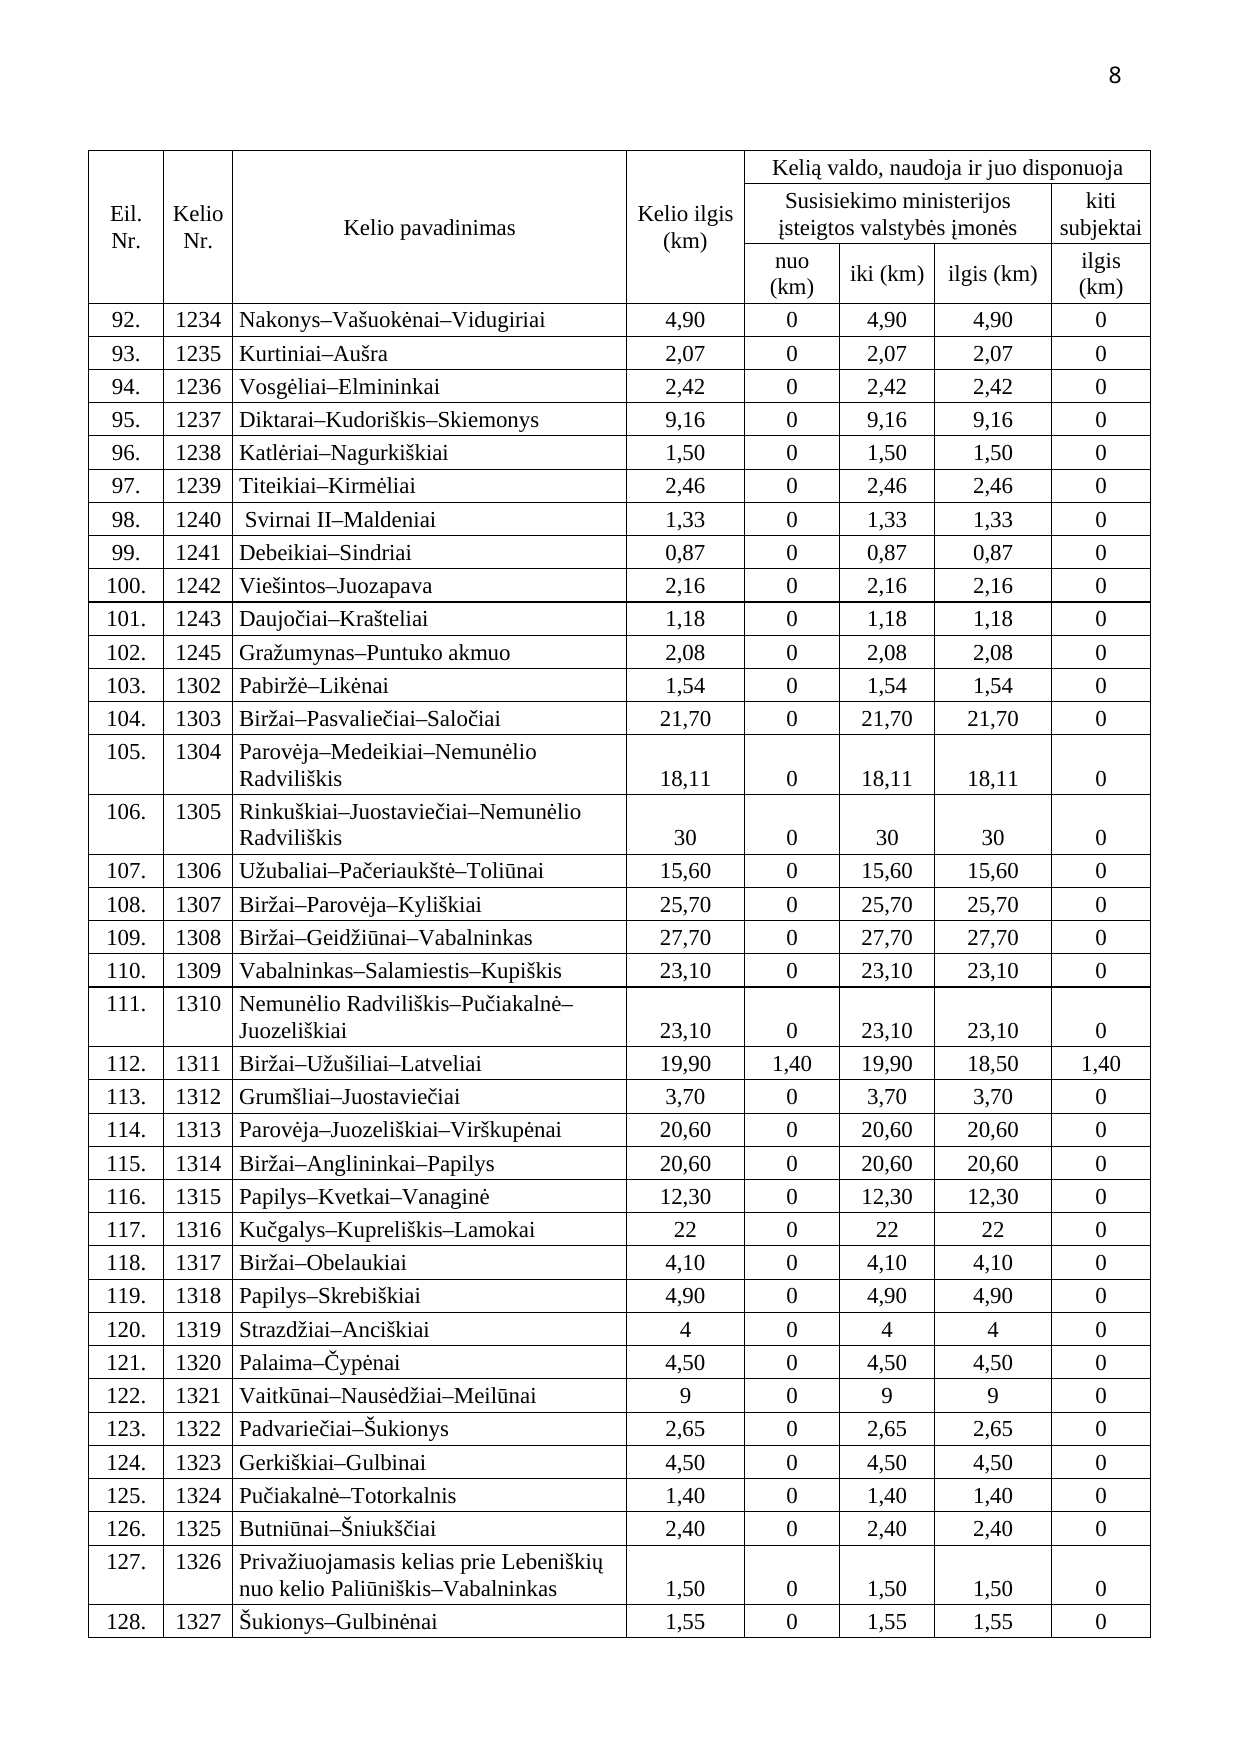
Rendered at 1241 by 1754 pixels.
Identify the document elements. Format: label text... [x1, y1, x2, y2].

table_cell 4,50 [840, 1446, 934, 1478]
table_cell 1,50 [840, 436, 934, 468]
table_cell 4,50 [840, 1346, 934, 1378]
table_cell 1,54 [840, 669, 934, 701]
table_cell 117. [89, 1213, 163, 1245]
table_cell 0 [1052, 921, 1150, 953]
table_cell nuo (km) [745, 244, 839, 302]
table_cell 0 [1052, 954, 1150, 986]
table_cell 0 [745, 702, 839, 734]
table_cell 30 [935, 795, 1051, 853]
table_cell 4,10 [627, 1246, 744, 1279]
table_cell 18,50 [935, 1047, 1051, 1079]
table_cell 1,54 [627, 669, 744, 701]
table_cell Užubaliai–Pačeriaukštė–Toliūnai [233, 855, 626, 887]
table_cell 1320 [164, 1346, 232, 1378]
table_cell 1243 [164, 603, 232, 635]
table_cell 0 [1052, 569, 1150, 601]
table_cell 0 [1052, 888, 1150, 920]
table_cell 2,16 [935, 569, 1051, 601]
table_cell 22 [840, 1213, 934, 1245]
table_cell 113. [89, 1080, 163, 1112]
table_cell 21,70 [627, 702, 744, 734]
table_cell 15,60 [935, 855, 1051, 887]
table_cell 1304 [164, 735, 232, 794]
table_cell 4,10 [935, 1246, 1051, 1279]
table_cell 1323 [164, 1446, 232, 1478]
table_cell 20,60 [627, 1147, 744, 1179]
table_cell 0 [745, 403, 839, 435]
table_cell 18,11 [840, 735, 934, 794]
table_cell 3,70 [935, 1080, 1051, 1112]
table_cell 4,90 [840, 1280, 934, 1312]
table_cell 125. [89, 1479, 163, 1511]
table_cell 4,90 [627, 1280, 744, 1312]
table_cell 1,55 [935, 1605, 1051, 1637]
table_cell 1241 [164, 536, 232, 568]
table_cell 23,10 [627, 988, 744, 1046]
table_cell 1238 [164, 436, 232, 468]
table_cell 9 [840, 1379, 934, 1412]
table_cell 0 [1052, 1114, 1150, 1146]
table_cell 1315 [164, 1180, 232, 1212]
table_cell 1318 [164, 1280, 232, 1312]
table_cell 0 [1052, 636, 1150, 668]
table_cell 1,50 [935, 1546, 1051, 1604]
table_cell 2,08 [935, 636, 1051, 668]
table_cell 1326 [164, 1546, 232, 1604]
table_cell 0 [1052, 1479, 1150, 1511]
table_cell 0 [1052, 603, 1150, 635]
table_cell 21,70 [935, 702, 1051, 734]
table_cell 20,60 [840, 1147, 934, 1179]
table_cell 106. [89, 795, 163, 853]
table_cell 2,16 [840, 569, 934, 601]
table_cell 4 [935, 1313, 1051, 1345]
table_cell 109. [89, 921, 163, 953]
table_cell Šukionys–Gulbinėnai [233, 1605, 626, 1637]
table_cell Titeikiai–Kirmėliai [233, 470, 626, 502]
table_cell 0 [1052, 436, 1150, 468]
table_cell Biržai–Parovėja–Kyliškiai [233, 888, 626, 920]
table_header Kelio Nr. [164, 151, 232, 302]
table_cell 27,70 [627, 921, 744, 953]
table_cell Gražumynas–Puntuko akmuo [233, 636, 626, 668]
table_cell 4,90 [840, 304, 934, 336]
table_cell 0 [745, 954, 839, 986]
table_cell 105. [89, 735, 163, 794]
table_cell 1239 [164, 470, 232, 502]
table_cell 1237 [164, 403, 232, 435]
table_cell 2,40 [935, 1512, 1051, 1544]
table_cell 22 [627, 1213, 744, 1245]
table_cell 2,46 [840, 470, 934, 502]
table_cell Diktarai–Kudoriškis–Skiemonys [233, 403, 626, 435]
table_cell 1,40 [745, 1047, 839, 1079]
table_cell 1,18 [840, 603, 934, 635]
table_cell 25,70 [840, 888, 934, 920]
table_cell 119. [89, 1280, 163, 1312]
table_cell 0 [745, 1213, 839, 1245]
table_cell 1,55 [627, 1605, 744, 1637]
table_cell 0 [1052, 1313, 1150, 1345]
table_cell Susisiekimo ministerijos įsteigtos valstybės įmonės [745, 184, 1051, 243]
table_cell 18,11 [627, 735, 744, 794]
table_cell 23,10 [935, 954, 1051, 986]
table_cell 0 [745, 795, 839, 853]
table_cell Butniūnai–Šniukščiai [233, 1512, 626, 1544]
table_cell 0 [745, 1605, 839, 1637]
table_cell 0 [1052, 1546, 1150, 1604]
table_cell 0 [745, 988, 839, 1046]
table_cell 1,40 [935, 1479, 1051, 1511]
table_cell Parovėja–Medeikiai–Nemunėlio Radviliškis [233, 735, 626, 794]
table_cell 103. [89, 669, 163, 701]
table_cell 0 [1052, 403, 1150, 435]
table_cell 9,16 [627, 403, 744, 435]
table_cell 1,18 [627, 603, 744, 635]
table_cell 128. [89, 1605, 163, 1637]
table_cell 1235 [164, 337, 232, 369]
table_cell 18,11 [935, 735, 1051, 794]
table_cell 102. [89, 636, 163, 668]
table_cell 20,60 [935, 1114, 1051, 1146]
table_cell 1236 [164, 370, 232, 402]
table_cell Katlėriai–Nagurkiškiai [233, 436, 626, 468]
table_cell Papilys–Kvetkai–Vanaginė [233, 1180, 626, 1212]
table_cell 2,08 [627, 636, 744, 668]
table_cell Svirnai II–Maldeniai [233, 503, 626, 535]
table_cell 1,40 [1052, 1047, 1150, 1079]
table_cell Grumšliai–Juostaviečiai [233, 1080, 626, 1112]
table_cell 1306 [164, 855, 232, 887]
table_cell 22 [935, 1213, 1051, 1245]
table_cell Vaitkūnai–Nausėdžiai–Meilūnai [233, 1379, 626, 1412]
table_cell 114. [89, 1114, 163, 1146]
table_header Kelio ilgis (km) [627, 151, 744, 302]
table_cell 19,90 [627, 1047, 744, 1079]
table_cell 96. [89, 436, 163, 468]
table_cell 1316 [164, 1213, 232, 1245]
table_cell 0 [745, 1546, 839, 1604]
table_cell 0 [1052, 855, 1150, 887]
table_cell Strazdžiai–Anciškiai [233, 1313, 626, 1345]
table_cell 120. [89, 1313, 163, 1345]
table_cell 99. [89, 536, 163, 568]
table_cell 1321 [164, 1379, 232, 1412]
table_cell 127. [89, 1546, 163, 1604]
table_cell 25,70 [935, 888, 1051, 920]
table_header Eil. Nr. [89, 151, 163, 302]
table_cell 23,10 [935, 988, 1051, 1046]
table_cell 0 [745, 1313, 839, 1345]
table_cell 1308 [164, 921, 232, 953]
table_cell 2,65 [935, 1413, 1051, 1445]
table_cell 0 [1052, 669, 1150, 701]
table_cell 121. [89, 1346, 163, 1378]
table_cell Biržai–Geidžiūnai–Vabalninkas [233, 921, 626, 953]
table_cell 1309 [164, 954, 232, 986]
table_cell Biržai–Užušiliai–Latveliai [233, 1047, 626, 1079]
table_cell 0 [745, 921, 839, 953]
table_cell Biržai–Obelaukiai [233, 1246, 626, 1279]
table_cell 0 [745, 370, 839, 402]
table_cell 12,30 [840, 1180, 934, 1212]
table_cell 2,07 [627, 337, 744, 369]
table_cell 0 [1052, 1379, 1150, 1412]
table_cell Rinkuškiai–Juostaviečiai–Nemunėlio Radviliškis [233, 795, 626, 853]
table_cell Vosgėliai–Elmininkai [233, 370, 626, 402]
table_cell ilgis (km) [1052, 244, 1150, 302]
table_cell 9 [627, 1379, 744, 1412]
table_cell 4,90 [627, 304, 744, 336]
table_cell Vabalninkas–Salamiestis–Kupiškis [233, 954, 626, 986]
table_cell 19,90 [840, 1047, 934, 1079]
table_cell 0 [745, 436, 839, 468]
table_cell 2,07 [840, 337, 934, 369]
table_cell 3,70 [840, 1080, 934, 1112]
table_cell Papilys–Skrebiškiai [233, 1280, 626, 1312]
table_cell 2,46 [935, 470, 1051, 502]
table_cell Debeikiai–Sindriai [233, 536, 626, 568]
table_cell kiti subjektai [1052, 184, 1150, 243]
table_cell Padvariečiai–Šukionys [233, 1413, 626, 1445]
table_cell 4,90 [935, 1280, 1051, 1312]
table_cell 124. [89, 1446, 163, 1478]
table_cell 1,50 [840, 1546, 934, 1604]
table_cell 0,87 [627, 536, 744, 568]
table_cell 0 [745, 603, 839, 635]
table_cell 2,40 [840, 1512, 934, 1544]
table_cell 104. [89, 702, 163, 734]
table_cell 0 [745, 1180, 839, 1212]
table_cell 9,16 [840, 403, 934, 435]
table_cell 0 [745, 1346, 839, 1378]
table_cell Kučgalys–Kupreliškis–Lamokai [233, 1213, 626, 1245]
table_cell 1,55 [840, 1605, 934, 1637]
table_cell 0 [1052, 1080, 1150, 1112]
table_cell Daujočiai–Krašteliai [233, 603, 626, 635]
table_cell 0 [1052, 370, 1150, 402]
table_cell 1305 [164, 795, 232, 853]
table_cell 0 [745, 1413, 839, 1445]
table_cell 1317 [164, 1246, 232, 1279]
table_cell 1319 [164, 1313, 232, 1345]
table_cell 0 [1052, 1280, 1150, 1312]
table_cell 20,60 [935, 1147, 1051, 1179]
table_cell 115. [89, 1147, 163, 1179]
table_cell 0 [745, 1114, 839, 1146]
table_cell 1311 [164, 1047, 232, 1079]
table_cell iki (km) [840, 244, 934, 302]
table_cell Palaima–Čypėnai [233, 1346, 626, 1378]
table_cell 118. [89, 1246, 163, 1279]
table_cell 4,50 [627, 1346, 744, 1378]
table_cell 23,10 [627, 954, 744, 986]
table_cell 15,60 [840, 855, 934, 887]
table_cell 0 [1052, 1446, 1150, 1478]
table_cell 4 [627, 1313, 744, 1345]
table_cell 108. [89, 888, 163, 920]
table_cell 2,42 [935, 370, 1051, 402]
table_cell ilgis (km) [935, 244, 1051, 302]
table_cell 0 [745, 636, 839, 668]
table_cell 0 [1052, 536, 1150, 568]
table_cell 23,10 [840, 988, 934, 1046]
table_cell 0 [1052, 1346, 1150, 1378]
table_cell 95. [89, 403, 163, 435]
table_cell 112. [89, 1047, 163, 1079]
table_cell 0 [745, 536, 839, 568]
table_cell 111. [89, 988, 163, 1046]
table_cell 1,33 [935, 503, 1051, 535]
table_cell 12,30 [935, 1180, 1051, 1212]
table_cell 1245 [164, 636, 232, 668]
table_cell 0 [745, 337, 839, 369]
table_cell 123. [89, 1413, 163, 1445]
table_cell 0 [1052, 337, 1150, 369]
table_cell 0 [745, 1479, 839, 1511]
table_cell 1,40 [627, 1479, 744, 1511]
table_cell 0 [745, 1446, 839, 1478]
table_cell 12,30 [627, 1180, 744, 1212]
table_cell Kurtiniai–Aušra [233, 337, 626, 369]
table_cell 2,42 [627, 370, 744, 402]
table_cell 0 [745, 1512, 839, 1544]
table_cell 2,42 [840, 370, 934, 402]
table_cell 1,33 [627, 503, 744, 535]
table_cell 2,08 [840, 636, 934, 668]
table_cell 101. [89, 603, 163, 635]
table_cell 0 [1052, 795, 1150, 853]
table_cell 126. [89, 1512, 163, 1544]
table_cell 1,50 [935, 436, 1051, 468]
table_cell 25,70 [627, 888, 744, 920]
table_cell 0 [745, 888, 839, 920]
table_cell 0 [745, 1379, 839, 1412]
table_header Kelią valdo, naudoja ir juo disponuoja [745, 151, 1150, 183]
table_cell 4 [840, 1313, 934, 1345]
table_cell 2,16 [627, 569, 744, 601]
table_cell 15,60 [627, 855, 744, 887]
table_cell 92. [89, 304, 163, 336]
table_cell 0 [1052, 470, 1150, 502]
table_cell 27,70 [840, 921, 934, 953]
table_cell 0 [745, 1246, 839, 1279]
table_cell 0 [745, 735, 839, 794]
table_cell 0 [1052, 1147, 1150, 1179]
table_cell 0,87 [840, 536, 934, 568]
table_cell Biržai–Anglininkai–Papilys [233, 1147, 626, 1179]
table_cell 4,10 [840, 1246, 934, 1279]
table_cell 30 [627, 795, 744, 853]
table_cell 1310 [164, 988, 232, 1046]
table_cell 1,50 [627, 1546, 744, 1604]
table_cell 1324 [164, 1479, 232, 1511]
table_cell 0 [1052, 1246, 1150, 1279]
table_cell Biržai–Pasvaliečiai–Saločiai [233, 702, 626, 734]
table_cell Nakonys–Vašuokėnai–Vidugiriai [233, 304, 626, 336]
table_cell 0 [1052, 1413, 1150, 1445]
table_cell 100. [89, 569, 163, 601]
table_cell 21,70 [840, 702, 934, 734]
table_cell 98. [89, 503, 163, 535]
table_cell 1314 [164, 1147, 232, 1179]
table_cell 0 [745, 470, 839, 502]
table_cell 1,40 [840, 1479, 934, 1511]
table_cell 2,07 [935, 337, 1051, 369]
table_cell 3,70 [627, 1080, 744, 1112]
table_cell 1,54 [935, 669, 1051, 701]
table_cell 4,50 [935, 1446, 1051, 1478]
table_cell 0 [1052, 988, 1150, 1046]
table_cell 1307 [164, 888, 232, 920]
table_cell 4,50 [935, 1346, 1051, 1378]
table_cell Pučiakalnė–Totorkalnis [233, 1479, 626, 1511]
table_cell Parovėja–Juozeliškiai–Virškupėnai [233, 1114, 626, 1146]
table_cell 4,50 [627, 1446, 744, 1478]
table_cell 1312 [164, 1080, 232, 1112]
table_cell 1,33 [840, 503, 934, 535]
table_cell Privažiuojamasis kelias prie Lebeniškių nuo kelio Paliūniškis–Vabalninkas [233, 1546, 626, 1604]
table_cell 1,18 [935, 603, 1051, 635]
table_cell 20,60 [627, 1114, 744, 1146]
table_cell 97. [89, 470, 163, 502]
table_cell 0,87 [935, 536, 1051, 568]
table_cell 0 [745, 1280, 839, 1312]
table_cell 0 [1052, 503, 1150, 535]
table_cell 2,46 [627, 470, 744, 502]
table_cell 1242 [164, 569, 232, 601]
table_cell 0 [745, 569, 839, 601]
table_cell 0 [745, 669, 839, 701]
table_cell 0 [1052, 1180, 1150, 1212]
table_cell 107. [89, 855, 163, 887]
table_cell Gerkiškiai–Gulbinai [233, 1446, 626, 1478]
table_cell 2,65 [627, 1413, 744, 1445]
table_cell 0 [745, 503, 839, 535]
table_cell Pabiržė–Likėnai [233, 669, 626, 701]
table_cell 2,40 [627, 1512, 744, 1544]
table_cell 9 [935, 1379, 1051, 1412]
table_cell 94. [89, 370, 163, 402]
table_cell 0 [1052, 1605, 1150, 1637]
table_cell Nemunėlio Radviliškis–Pučiakalnė–Juozeliškiai [233, 988, 626, 1046]
table_cell 23,10 [840, 954, 934, 986]
table_cell 1313 [164, 1114, 232, 1146]
table_cell 0 [1052, 702, 1150, 734]
table_cell 0 [745, 1147, 839, 1179]
table_cell 122. [89, 1379, 163, 1412]
table_cell 1327 [164, 1605, 232, 1637]
table_cell 110. [89, 954, 163, 986]
table_cell 0 [1052, 735, 1150, 794]
table_cell 4,90 [935, 304, 1051, 336]
table_cell 0 [1052, 1512, 1150, 1544]
table_cell 1240 [164, 503, 232, 535]
table_cell 1302 [164, 669, 232, 701]
table_header Kelio pavadinimas [233, 151, 626, 302]
table_cell 1,50 [627, 436, 744, 468]
table_cell 0 [1052, 1213, 1150, 1245]
table_cell 0 [745, 304, 839, 336]
table_cell 116. [89, 1180, 163, 1212]
table_cell 1234 [164, 304, 232, 336]
table_cell 0 [745, 855, 839, 887]
table_cell 27,70 [935, 921, 1051, 953]
table_cell 9,16 [935, 403, 1051, 435]
table_cell 1325 [164, 1512, 232, 1544]
table_cell 0 [1052, 304, 1150, 336]
table_cell 1322 [164, 1413, 232, 1445]
table_cell 93. [89, 337, 163, 369]
table_cell Viešintos–Juozapava [233, 569, 626, 601]
table_cell 0 [745, 1080, 839, 1112]
table_cell 30 [840, 795, 934, 853]
table_cell 20,60 [840, 1114, 934, 1146]
table_cell 2,65 [840, 1413, 934, 1445]
table_cell 1303 [164, 702, 232, 734]
